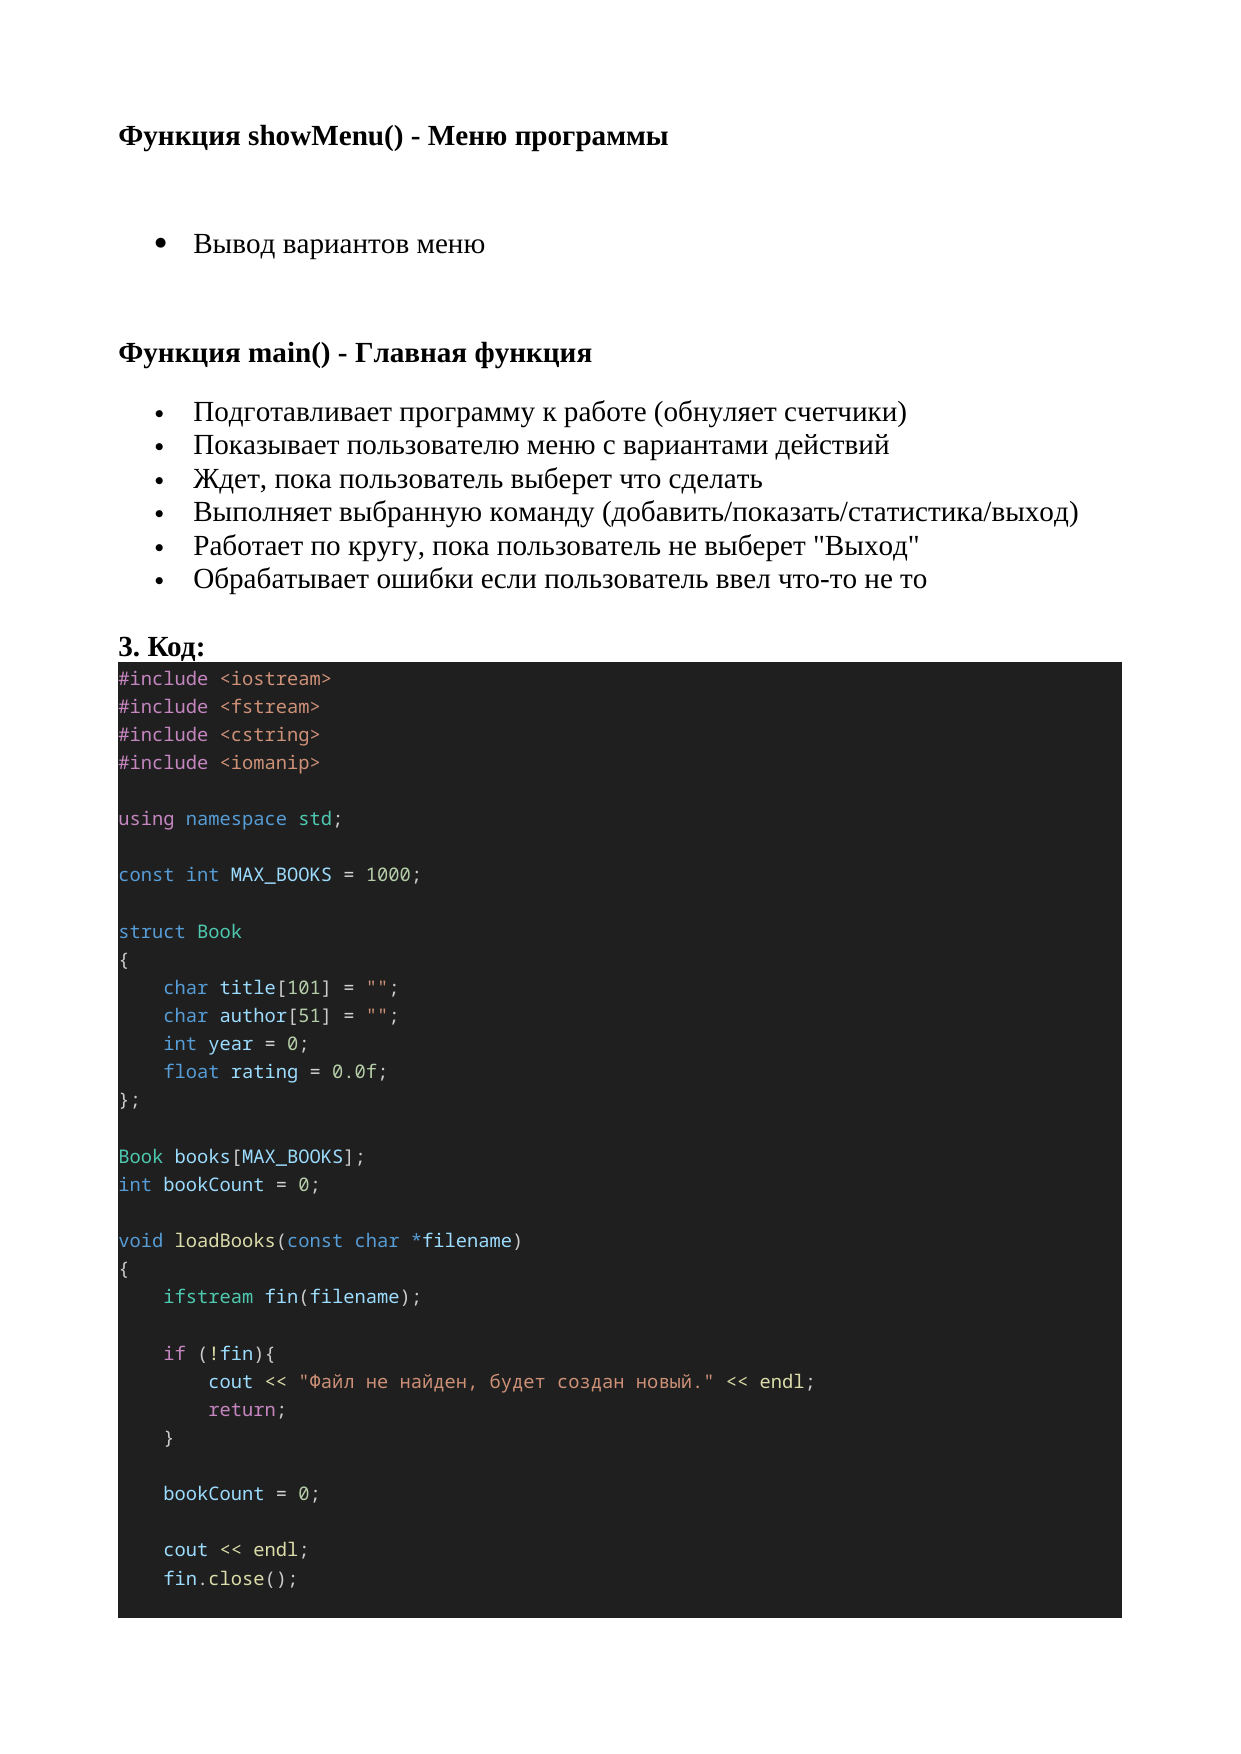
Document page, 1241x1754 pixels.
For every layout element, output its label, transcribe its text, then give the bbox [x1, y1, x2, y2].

list Работает по кругу, пока пользователь не выберет "Выход" [156, 528, 1122, 562]
text float rating = 0.0f; [118, 1056, 1122, 1084]
text }; [118, 1084, 1122, 1112]
text cout << "Файл не найден, будет создан новый." << endl; [118, 1365, 1122, 1393]
list Подготавливает программу к работе (обнуляет счетчики) [156, 394, 1122, 427]
text const int MAX_BOOKS = 1000; [118, 859, 1122, 887]
text #include <fstream> [118, 690, 1122, 718]
text if (!fin){ [118, 1337, 1122, 1365]
text char title[101] = ""; [118, 972, 1122, 1000]
subtitle Функция showMenu() - Меню программы [118, 118, 1122, 152]
text return; [118, 1393, 1122, 1422]
list Вывод вариантов меню [156, 227, 1122, 260]
text char author[51] = ""; [118, 1000, 1122, 1028]
text { [118, 1253, 1122, 1281]
text { [118, 943, 1122, 972]
subtitle Функция main() - Главная функция [118, 335, 1122, 369]
text Book books[MAX_BOOKS]; [118, 1140, 1122, 1168]
text #include <iomanip> [118, 747, 1122, 775]
text #include <iostream> [118, 662, 1122, 690]
text ifstream fin(filename); [118, 1281, 1122, 1309]
text int year = 0; [118, 1028, 1122, 1056]
text int bookCount = 0; [118, 1168, 1122, 1197]
list Выполняет выбранную команду (добавить/показать/статистика/выход) [156, 494, 1122, 528]
list Обрабатывает ошибки если пользователь ввел что-то не то [156, 562, 1122, 595]
text using namespace std; [118, 803, 1122, 831]
text #include <cstring> [118, 718, 1122, 747]
list Показывает пользователю меню с вариантами действий [156, 427, 1122, 461]
text 3. Код: [118, 629, 1122, 662]
text void loadBooks(const char *filename) [118, 1225, 1122, 1253]
text fin.close(); [118, 1562, 1122, 1590]
list Ждет, пока пользователь выберет что сделать [156, 461, 1122, 494]
text struct Book [118, 915, 1122, 943]
text bookCount = 0; [118, 1478, 1122, 1506]
text cout << endl; [118, 1534, 1122, 1562]
text } [118, 1422, 1122, 1450]
